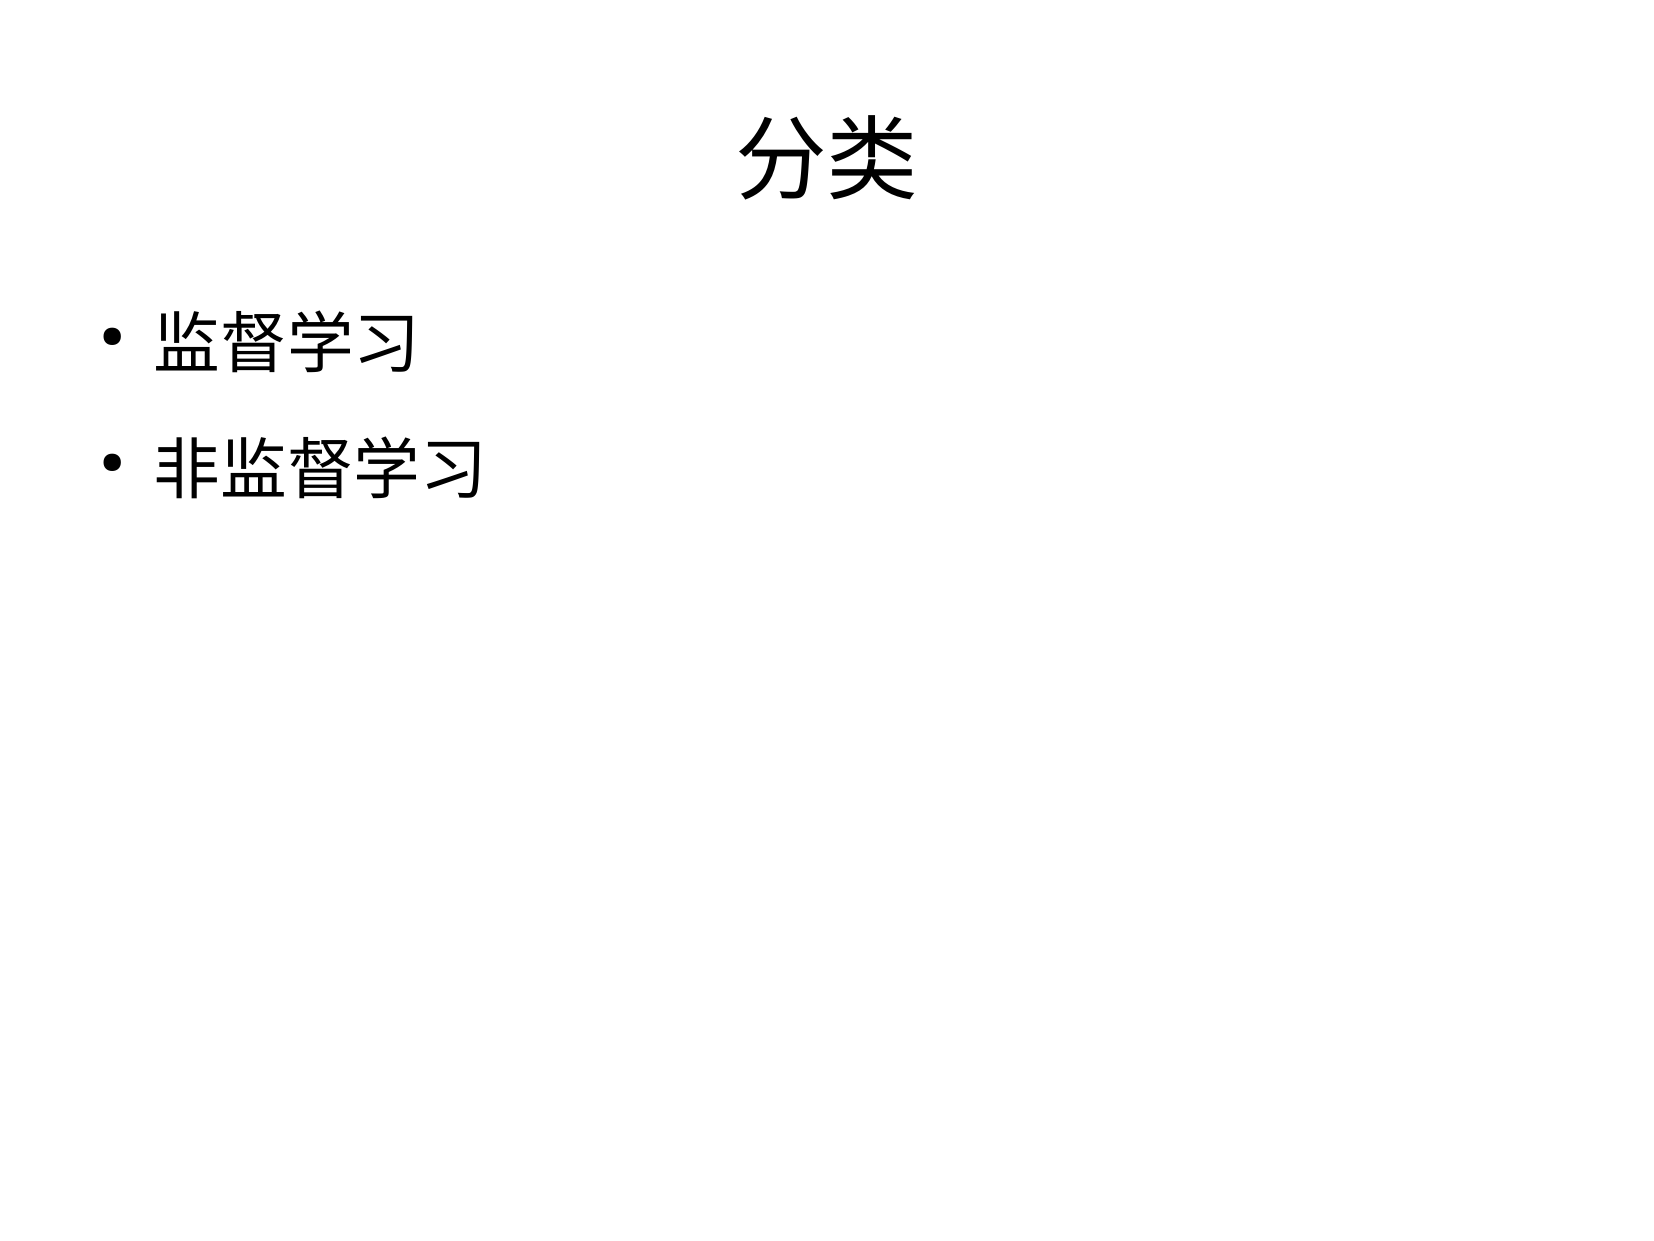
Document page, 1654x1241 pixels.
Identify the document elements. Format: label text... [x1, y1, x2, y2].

title 分类 [82, 49, 1571, 257]
list 监督学习 非监督学习 [82, 290, 1571, 1010]
